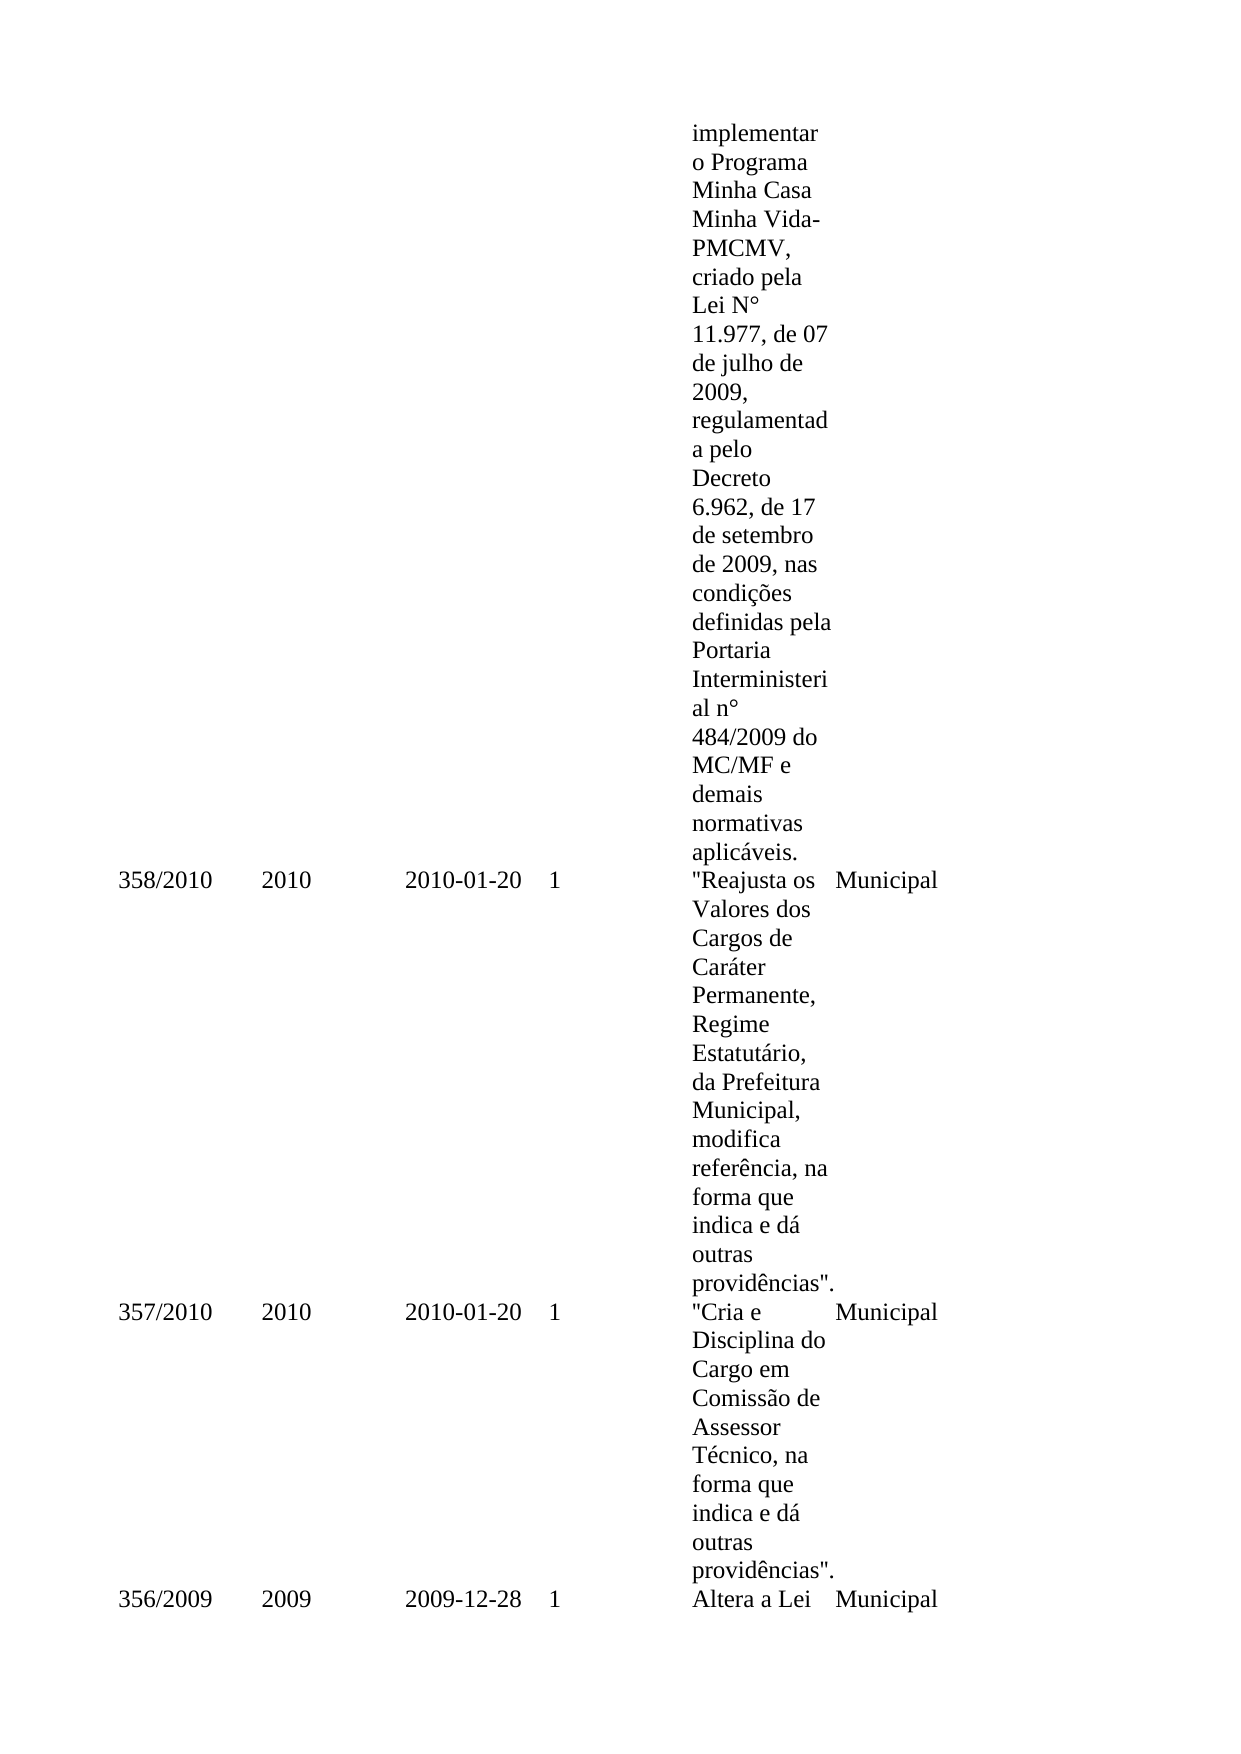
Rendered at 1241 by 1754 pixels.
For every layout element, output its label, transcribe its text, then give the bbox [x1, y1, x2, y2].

table_cell [979, 1584, 1122, 1613]
table_cell 2010-01-20 [405, 1297, 548, 1584]
table_cell Municipal [835, 1297, 979, 1584]
table_cell 1 [548, 866, 692, 1297]
table_cell 358/2010 [118, 866, 261, 1297]
table_cell [548, 118, 692, 866]
table_cell 2010 [261, 866, 405, 1297]
table_cell 2010 [261, 1297, 405, 1584]
table_cell [979, 118, 1122, 866]
table_cell [118, 118, 261, 866]
table_cell Municipal [835, 1584, 979, 1613]
table_cell 2009-12-28 [405, 1584, 548, 1613]
table_cell ''Cria e Disciplina do Cargo em Comissão de Assessor Técnico, na forma que indica e dá outras providências''. [692, 1297, 835, 1584]
table_cell 356/2009 [118, 1584, 261, 1613]
table_cell 1 [548, 1297, 692, 1584]
table_cell 2009 [261, 1584, 405, 1613]
table_cell [405, 118, 548, 866]
table_cell 2010-01-20 [405, 866, 548, 1297]
table_cell implementar o Programa Minha Casa Minha Vida- PMCMV, criado pela Lei N° 11.977, de 07 de julho de 2009, regulamentada pelo Decreto 6.962, de 17 de setembro de 2009, nas condições definidas pela Portaria Interministerial n° 484/2009 do MC/MF e demais normativas aplicáveis. [692, 118, 835, 866]
table_cell [261, 118, 405, 866]
table_cell [979, 1297, 1122, 1584]
table_cell [835, 118, 979, 866]
table_cell 1 [548, 1584, 692, 1613]
table_cell Altera a Lei [692, 1584, 835, 1613]
table_cell Municipal [835, 866, 979, 1297]
table_cell 357/2010 [118, 1297, 261, 1584]
table_cell [979, 866, 1122, 1297]
table_cell ''Reajusta os Valores dos Cargos de Caráter Permanente, Regime Estatutário, da Prefeitura Municipal, modifica referência, na forma que indica e dá outras providências''. [692, 866, 835, 1297]
